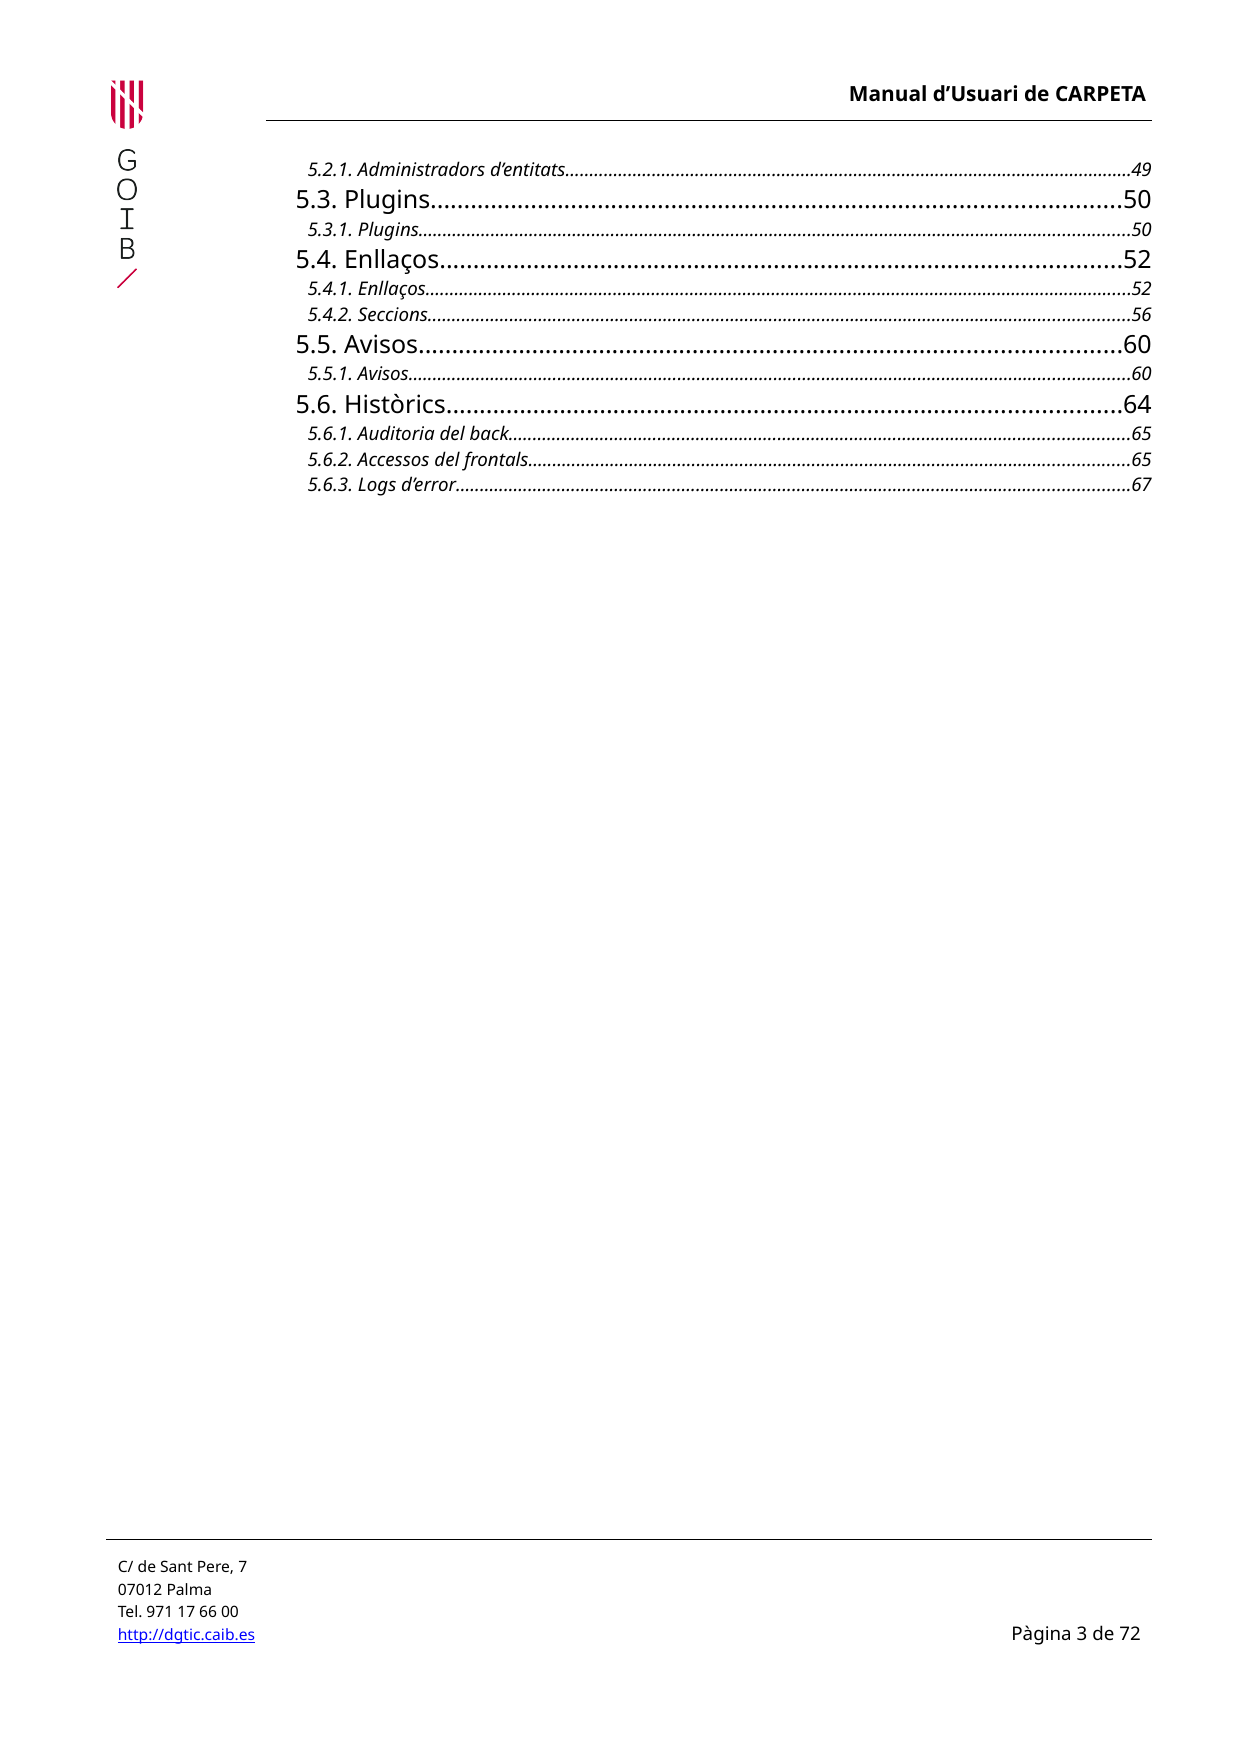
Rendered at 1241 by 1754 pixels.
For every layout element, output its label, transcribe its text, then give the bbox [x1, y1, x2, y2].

text 5.6.2. Accessos del frontals 65 [307, 446, 1152, 471]
text 5.4. Enllaços 52 [295, 242, 1152, 276]
picture [82, 57, 172, 319]
text 5.5. Avisos 60 [295, 327, 1152, 361]
text 5.6. Històrics 64 [295, 386, 1152, 420]
text 5.3.1. Plugins 50 [307, 216, 1152, 242]
text 5.3. Plugins 50 [295, 182, 1152, 216]
text 5.4.2. Seccions 56 [307, 301, 1152, 327]
text 5.4.1. Enllaços 52 [307, 276, 1152, 301]
text 5.2.1. Administradors d’entitats 49 [307, 156, 1152, 182]
text 5.5.1. Avisos 60 [307, 361, 1152, 386]
text 5.6.3. Logs d’error 67 [307, 471, 1152, 497]
text 5.6.1. Auditoria del back 65 [307, 420, 1152, 446]
